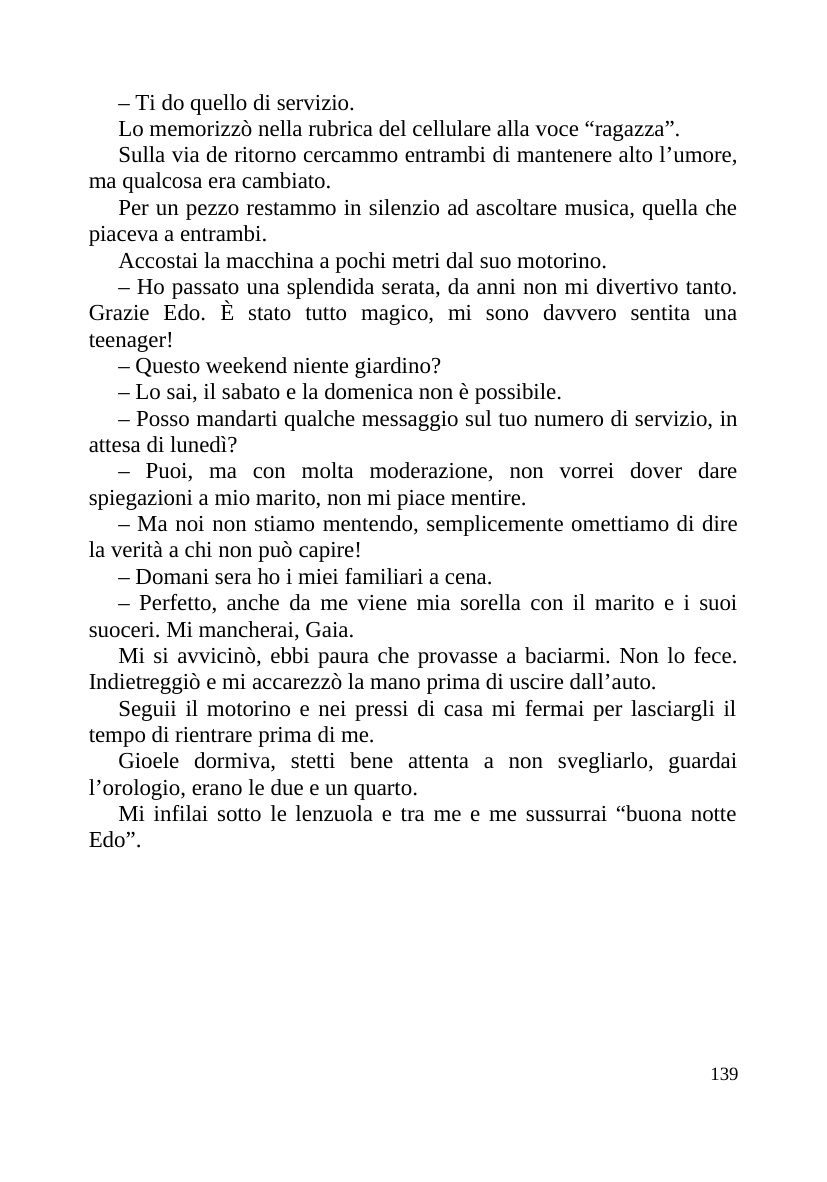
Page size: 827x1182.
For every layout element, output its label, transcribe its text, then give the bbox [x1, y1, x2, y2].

text Sulla via de ritorno cercammo entrambi di mantenere alto l’umore, ma qualcosa era cambiato. [88, 141, 738, 194]
text Lo memorizzò nella rubrica del cellulare alla voce “ragazza”. [88, 115, 738, 141]
text – Posso mandarti qualche messaggio sul tuo numero di servizio, in attesa di lunedì? [88, 405, 738, 457]
text Accostai la macchina a pochi metri dal suo motorino. [88, 247, 738, 273]
text – Questo weekend niente giardino? [88, 352, 738, 378]
text – Ho passato una splendida serata, da anni non mi divertivo tanto. Grazie Edo. è stato tutto magico, mi sono davvero sentita una teenager! [88, 273, 738, 352]
text – Ti do quello di servizio. [88, 88, 738, 115]
text Per un pezzo restammo in silenzio ad ascoltare musica, quella che piaceva a entrambi. [88, 194, 738, 247]
text – Puoi, ma con molta moderazione, non vorrei dover dare spiegazioni a mio marito, non mi piace mentire. [88, 457, 738, 510]
text Seguii il motorino e nei pressi di casa mi fermai per lasciargli il tempo di rientrare prima di me. [88, 695, 738, 747]
text Gioele dormiva, stetti bene attenta a non svegliarlo, guardai l’orologio, erano le due e un quarto. [88, 747, 738, 800]
text – Ma noi non stiamo mentendo, semplicemente omettiamo di dire la verità a chi non può capire! [88, 510, 738, 563]
text – Perfetto, anche da me viene mia sorella con il marito e i suoi suoceri. Mi mancherai, Gaia. [88, 589, 738, 642]
text Mi infilai sotto le lenzuola e tra me e me sussurrai “buona notte Edo”. [88, 800, 738, 853]
text – Lo sai, il sabato e la domenica non è possibile. [88, 378, 738, 405]
text Mi si avvicinò, ebbi paura che provasse a baciarmi. Non lo fece. Indietreggiò e mi accarezzò la mano prima di uscire dall’auto. [88, 642, 738, 695]
text – Domani sera ho i miei familiari a cena. [88, 563, 738, 589]
